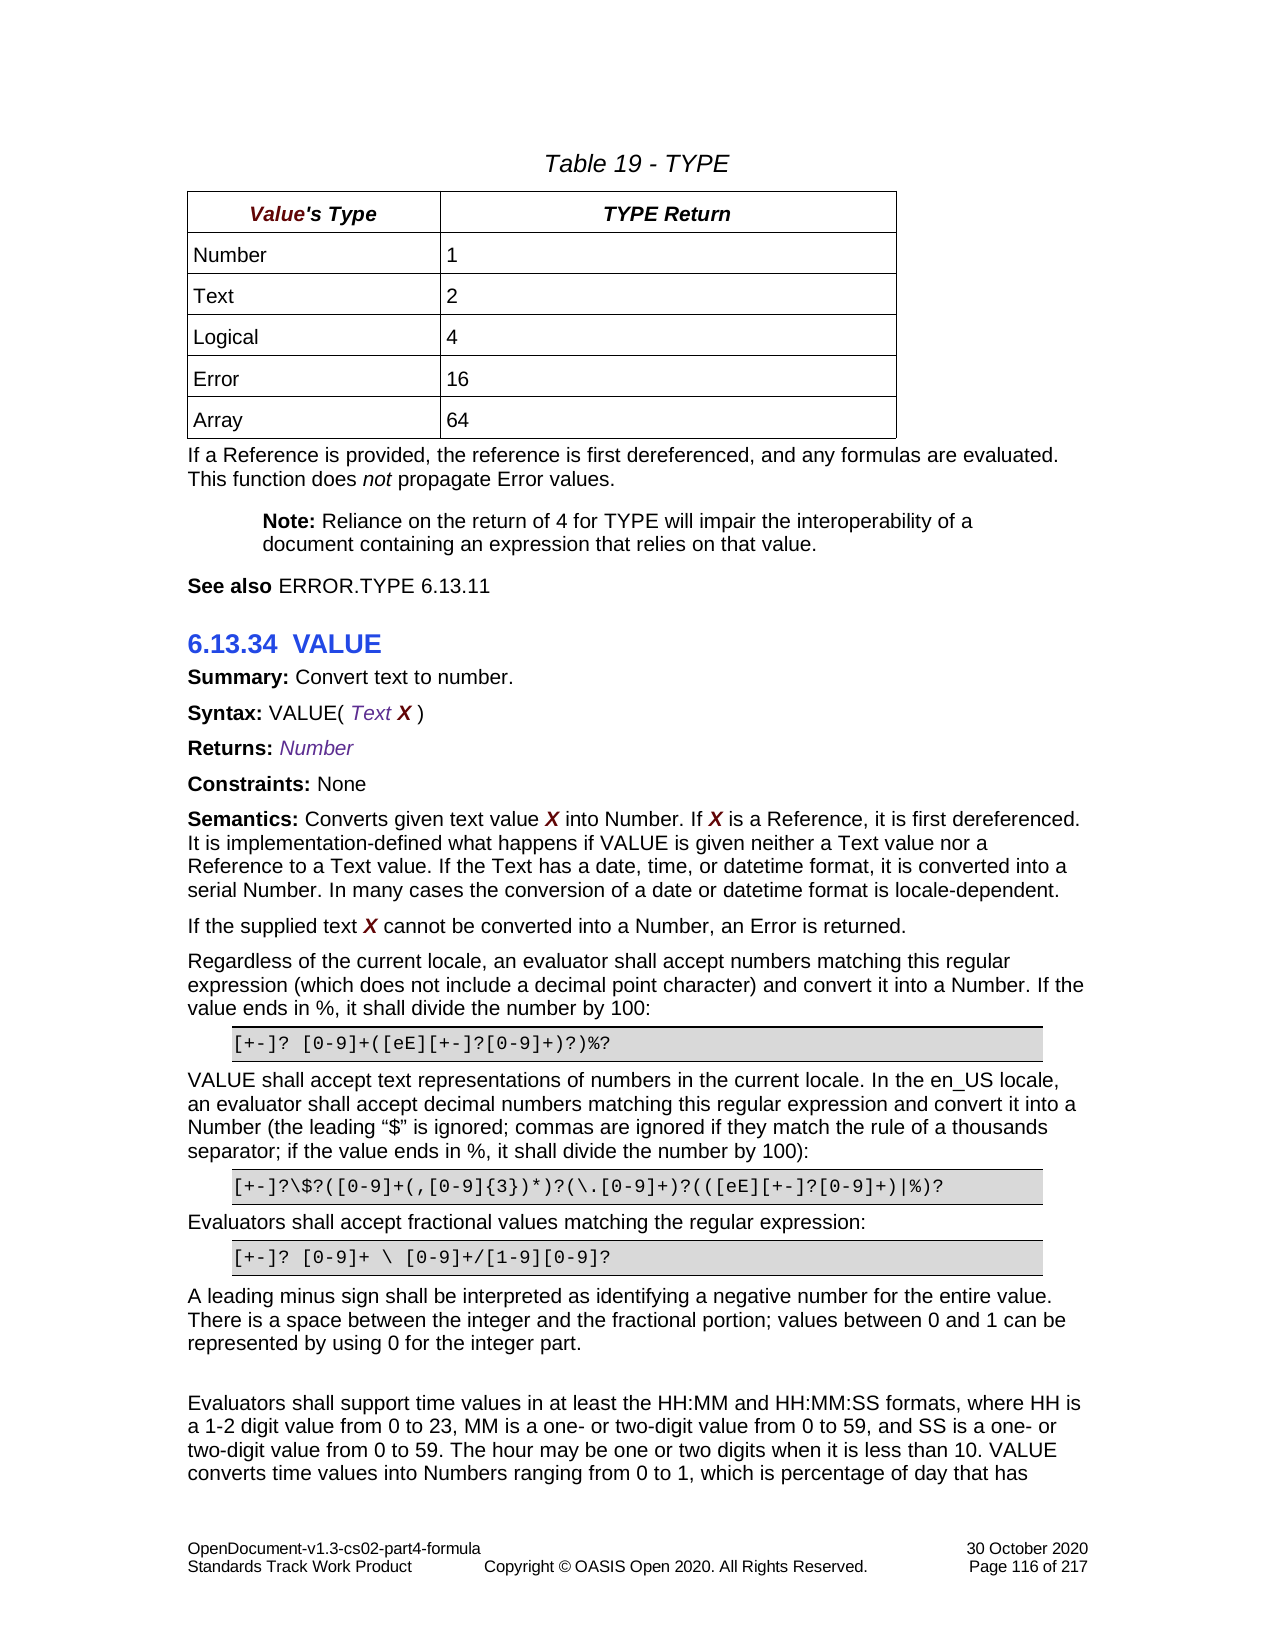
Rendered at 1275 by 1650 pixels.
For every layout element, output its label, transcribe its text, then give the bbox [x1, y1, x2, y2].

table_cell 2 [441, 274, 896, 314]
text Evaluators shall accept fractional values matching the regular expression: [187, 1211, 1088, 1234]
subtitle VALUE [187, 629, 1088, 659]
table_header TYPE Return [441, 192, 896, 232]
text Table 19 - TYPE [187, 150, 1088, 178]
table_cell 4 [441, 315, 896, 355]
text [+-]? [0-9]+ \ [0-9]+/[1-9][0-9]? [232, 1241, 1043, 1275]
table_cell Array [188, 397, 440, 437]
table_cell Text [188, 274, 440, 314]
table_header Value's Type [188, 192, 440, 232]
text A leading minus sign shall be interpreted as identifying a negative number for the entire value. There is a space between the integer and the fractional portion; values between 0 and 1 can be represented by using 0 for the integer part. [187, 1285, 1088, 1355]
text Evaluators shall support time values in at least the HH:MM and HH:MM:SS formats, where HH is a 1-2 digit value from 0 to 23, MM is a one- or two-digit value from 0 to 59, and SS is a one- or two-digit value from 0 to 59. The hour may be one or two digits when it is less than 10. VALUE converts time values into Numbers ranging from 0 to 1, which is percentage of day that has [187, 1391, 1088, 1485]
text Constraints: None [187, 772, 1088, 796]
table_cell 16 [441, 356, 896, 396]
text Returns: Number [187, 737, 1088, 760]
table_cell Number [188, 233, 440, 273]
table_cell 64 [441, 397, 896, 437]
text [+-]?\$?([0-9]+(,[0-9]{3})*)?(\.[0-9]+)?(([eE][+-]?[0-9]+)|%)? [232, 1170, 1043, 1204]
table_cell 1 [441, 233, 896, 273]
text See also ERROR.TYPE 6.13.11 [187, 575, 1088, 598]
text Semantics: Converts given text value X into Number. If X is a Reference, it is first dereferenced. It is implementation-defined what happens if VALUE is given neither a Text value nor a Reference to a Text value. If the Text has a date, time, or datetime format, it is converted into a serial Number. In many cases the conversion of a date or datetime format is locale-dependent. [187, 808, 1088, 902]
text Summary: Convert text to number. [187, 665, 1088, 689]
text If a Reference is provided, the reference is first dereferenced, and any formulas are evaluated. This function does not propagate Error values. [187, 443, 1088, 491]
table_cell Error [188, 356, 440, 396]
text VALUE shall accept text representations of numbers in the current locale. In the en_US locale, an evaluator shall accept decimal numbers matching this regular expression and convert it into a Number (the leading “$” is ignored; commas are ignored if they match the rule of a thousands separator; if the value ends in %, it shall divide the number by 100): [187, 1068, 1088, 1163]
text Regardless of the current locale, an evaluator shall accept numbers matching this regular expression (which does not include a decimal point character) and convert it into a Number. If the value ends in %, it shall divide the number by 100: [187, 950, 1088, 1020]
text [+-]? [0-9]+([eE][+-]?[0-9]+)?)%? [232, 1028, 1043, 1061]
text Note: Reliance on the return of 4 for TYPE will impair the interoperability of a document containing an expression that relies on that value. [262, 509, 1013, 556]
text If the supplied text X cannot be converted into a Number, an Error is returned. [187, 914, 1088, 938]
text Syntax: VALUE( Text X ) [187, 701, 1088, 724]
table_cell Logical [188, 315, 440, 355]
